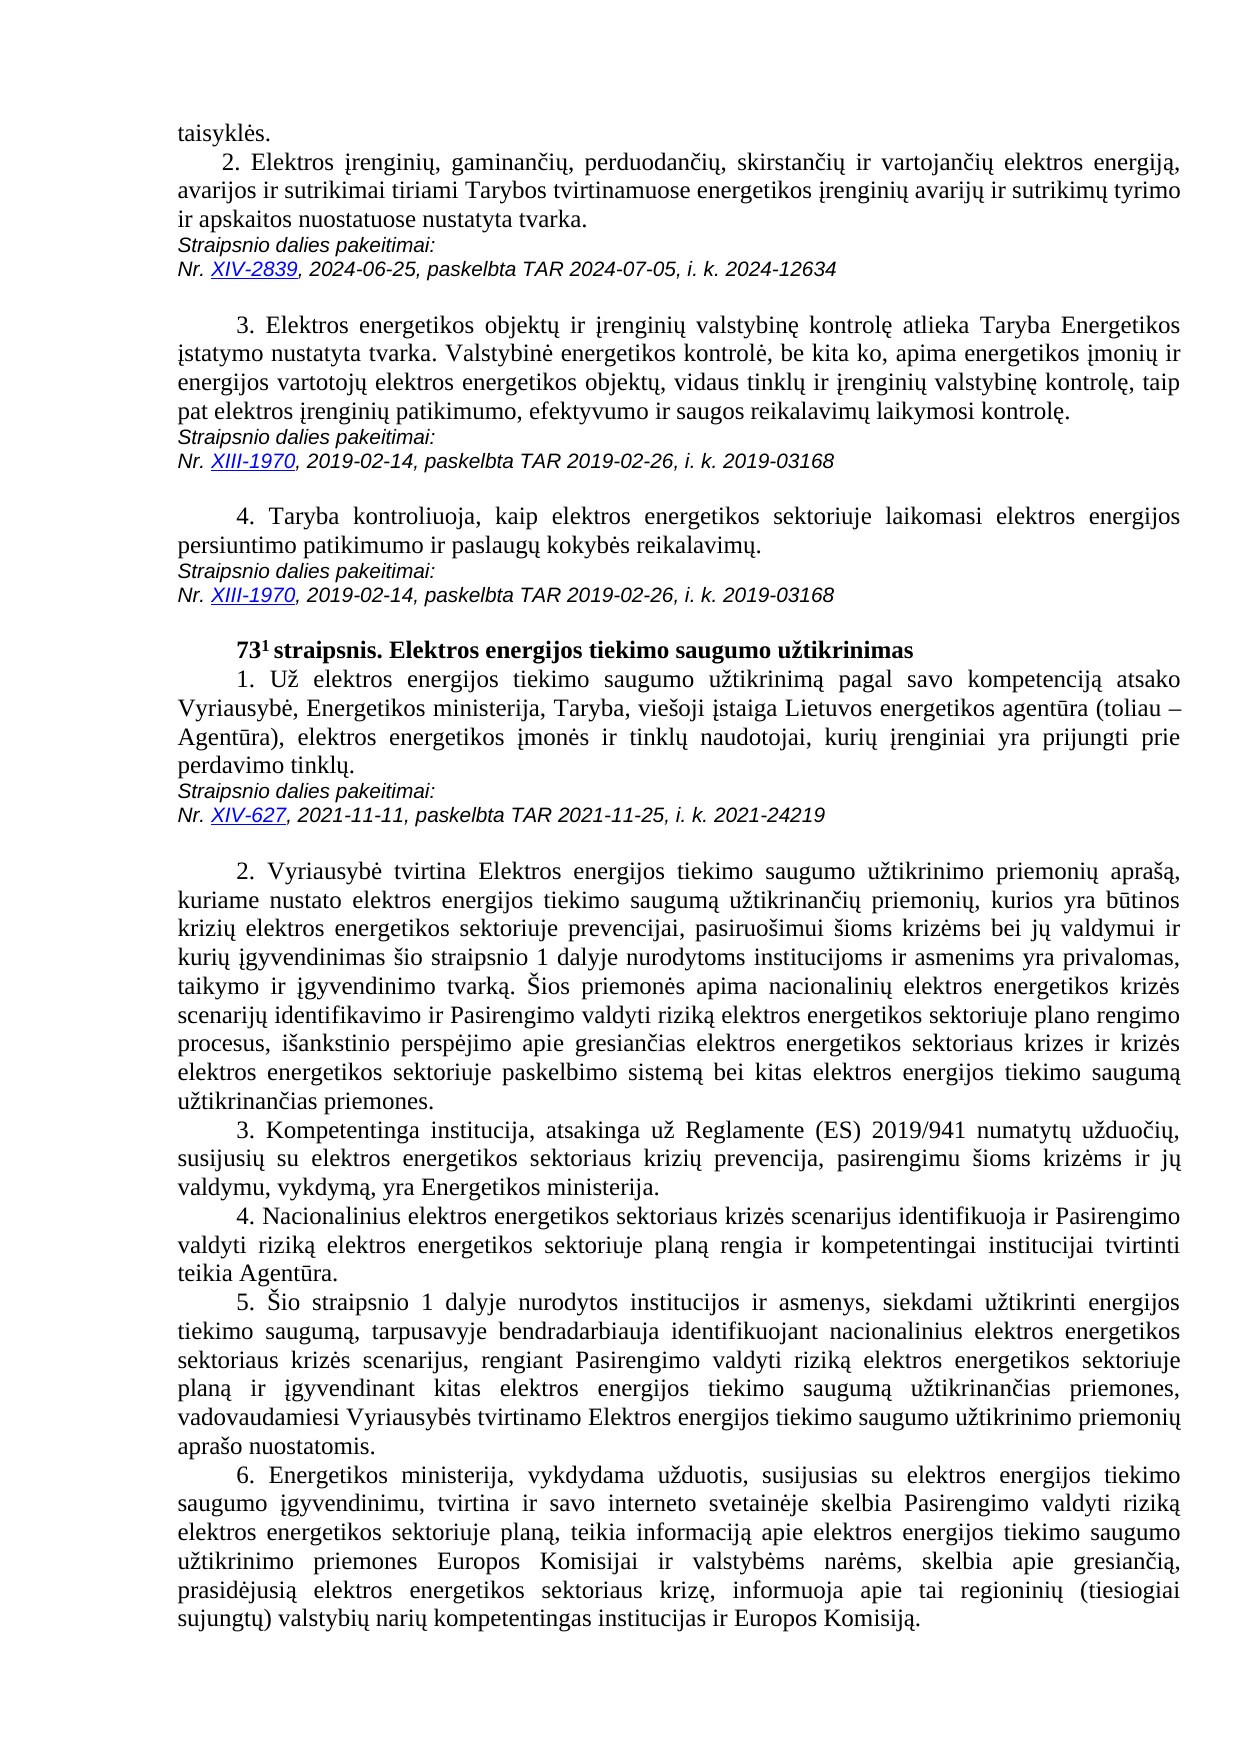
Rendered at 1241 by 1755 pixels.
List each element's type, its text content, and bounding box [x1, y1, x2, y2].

text 6. Energetikos ministerija, vykdydama užduotis, susijusias su elektros energijos tiekimo saugumo įgyvendinimu, tvirtina ir savo interneto svetainėje skelbia Pasirengimo valdyti riziką elektros energetikos sektoriuje planą, teikia informaciją apie elektros energijos tiekimo saugumo užtikrinimo priemones Europos Komisijai ir valstybėms narėms, skelbia apie gresiančią, prasidėjusią elektros energetikos sektoriaus krizę, informuoja apie tai regioninių (tiesiogiai sujungtų) valstybių narių kompetentingas institucijas ir Europos Komisiją. [177, 1460, 1181, 1632]
text Nr. XIV-627, 2021-11-11, paskelbta TAR 2021-11-25, i. k. 2021-24219 [177, 803, 1181, 827]
text 4. Taryba kontroliuoja, kaip elektros energetikos sektoriuje laikomasi elektros energijos persiuntimo patikimumo ir paslaugų kokybės reikalavimų. [177, 501, 1181, 559]
text Straipsnio dalies pakeitimai: [177, 233, 1181, 257]
text Straipsnio dalies pakeitimai: [177, 559, 1181, 583]
text Straipsnio dalies pakeitimai: [177, 425, 1181, 449]
text 3. Elektros energetikos objektų ir įrenginių valstybinę kontrolę atlieka Taryba Energetikos įstatymo nustatyta tvarka. Valstybinė energetikos kontrolė, be kita ko, apima energetikos įmonių ir energijos vartotojų elektros energetikos objektų, vidaus tinklų ir įrenginių valstybinę kontrolę, taip pat elektros įrenginių patikimumo, efektyvumo ir saugos reikalavimų laikymosi kontrolę. [177, 310, 1181, 425]
text 2. Vyriausybė tvirtina Elektros energijos tiekimo saugumo užtikrinimo priemonių aprašą, kuriame nustato elektros energijos tiekimo saugumą užtikrinančių priemonių, kurios yra būtinos krizių elektros energetikos sektoriuje prevencijai, pasiruošimui šioms krizėms bei jų valdymui ir kurių įgyvendinimas šio straipsnio 1 dalyje nurodytoms institucijoms ir asmenims yra privalomas, taikymo ir įgyvendinimo tvarką. Šios priemonės apima nacionalinių elektros energetikos krizės scenarijų identifikavimo ir Pasirengimo valdyti riziką elektros energetikos sektoriuje plano rengimo procesus, išankstinio perspėjimo apie gresiančias elektros energetikos sektoriaus krizes ir krizės elektros energetikos sektoriuje paskelbimo sistemą bei kitas elektros energijos tiekimo saugumą užtikrinančias priemones. [177, 856, 1181, 1115]
text Nr. XIII-1970, 2019-02-14, paskelbta TAR 2019-02-26, i. k. 2019-03168 [177, 583, 1181, 607]
text taisyklės. [177, 118, 1181, 147]
text Nr. XIII-1970, 2019-02-14, paskelbta TAR 2019-02-26, i. k. 2019-03168 [177, 449, 1181, 473]
text 731 straipsnis. Elektros energijos tiekimo saugumo užtikrinimas [177, 636, 1181, 664]
text Straipsnio dalies pakeitimai: [177, 779, 1181, 803]
text Nr. XIV-2839, 2024-06-25, paskelbta TAR 2024-07-05, i. k. 2024-12634 [177, 257, 1181, 281]
text 4. Nacionalinius elektros energetikos sektoriaus krizės scenarijus identifikuoja ir Pasirengimo valdyti riziką elektros energetikos sektoriuje planą rengia ir kompetentingai institucijai tvirtinti teikia Agentūra. [177, 1201, 1181, 1287]
text 1. Už elektros energijos tiekimo saugumo užtikrinimą pagal savo kompetenciją atsako Vyriausybė, Energetikos ministerija, Taryba, viešoji įstaiga Lietuvos energetikos agentūra (toliau – Agentūra), elektros energetikos įmonės ir tinklų naudotojai, kurių įrenginiai yra prijungti prie perdavimo tinklų. [177, 664, 1181, 779]
text 5. Šio straipsnio 1 dalyje nurodytos institucijos ir asmenys, siekdami užtikrinti energijos tiekimo saugumą, tarpusavyje bendradarbiauja identifikuojant nacionalinius elektros energetikos sektoriaus krizės scenarijus, rengiant Pasirengimo valdyti riziką elektros energetikos sektoriuje planą ir įgyvendinant kitas elektros energijos tiekimo saugumą užtikrinančias priemones, vadovaudamiesi Vyriausybės tvirtinamo Elektros energijos tiekimo saugumo užtikrinimo priemonių aprašo nuostatomis. [177, 1287, 1181, 1460]
text 3. Kompetentinga institucija, atsakinga už Reglamente (ES) 2019/941 numatytų užduočių, susijusių su elektros energetikos sektoriaus krizių prevencija, pasirengimu šioms krizėms ir jų valdymu, vykdymą, yra Energetikos ministerija. [177, 1115, 1181, 1201]
text 2. Elektros įrenginių, gaminančių, perduodančių, skirstančių ir vartojančių elektros energiją, avarijos ir sutrikimai tiriami Tarybos tvirtinamuose energetikos įrenginių avarijų ir sutrikimų tyrimo ir apskaitos nuostatuose nustatyta tvarka. [177, 147, 1181, 233]
